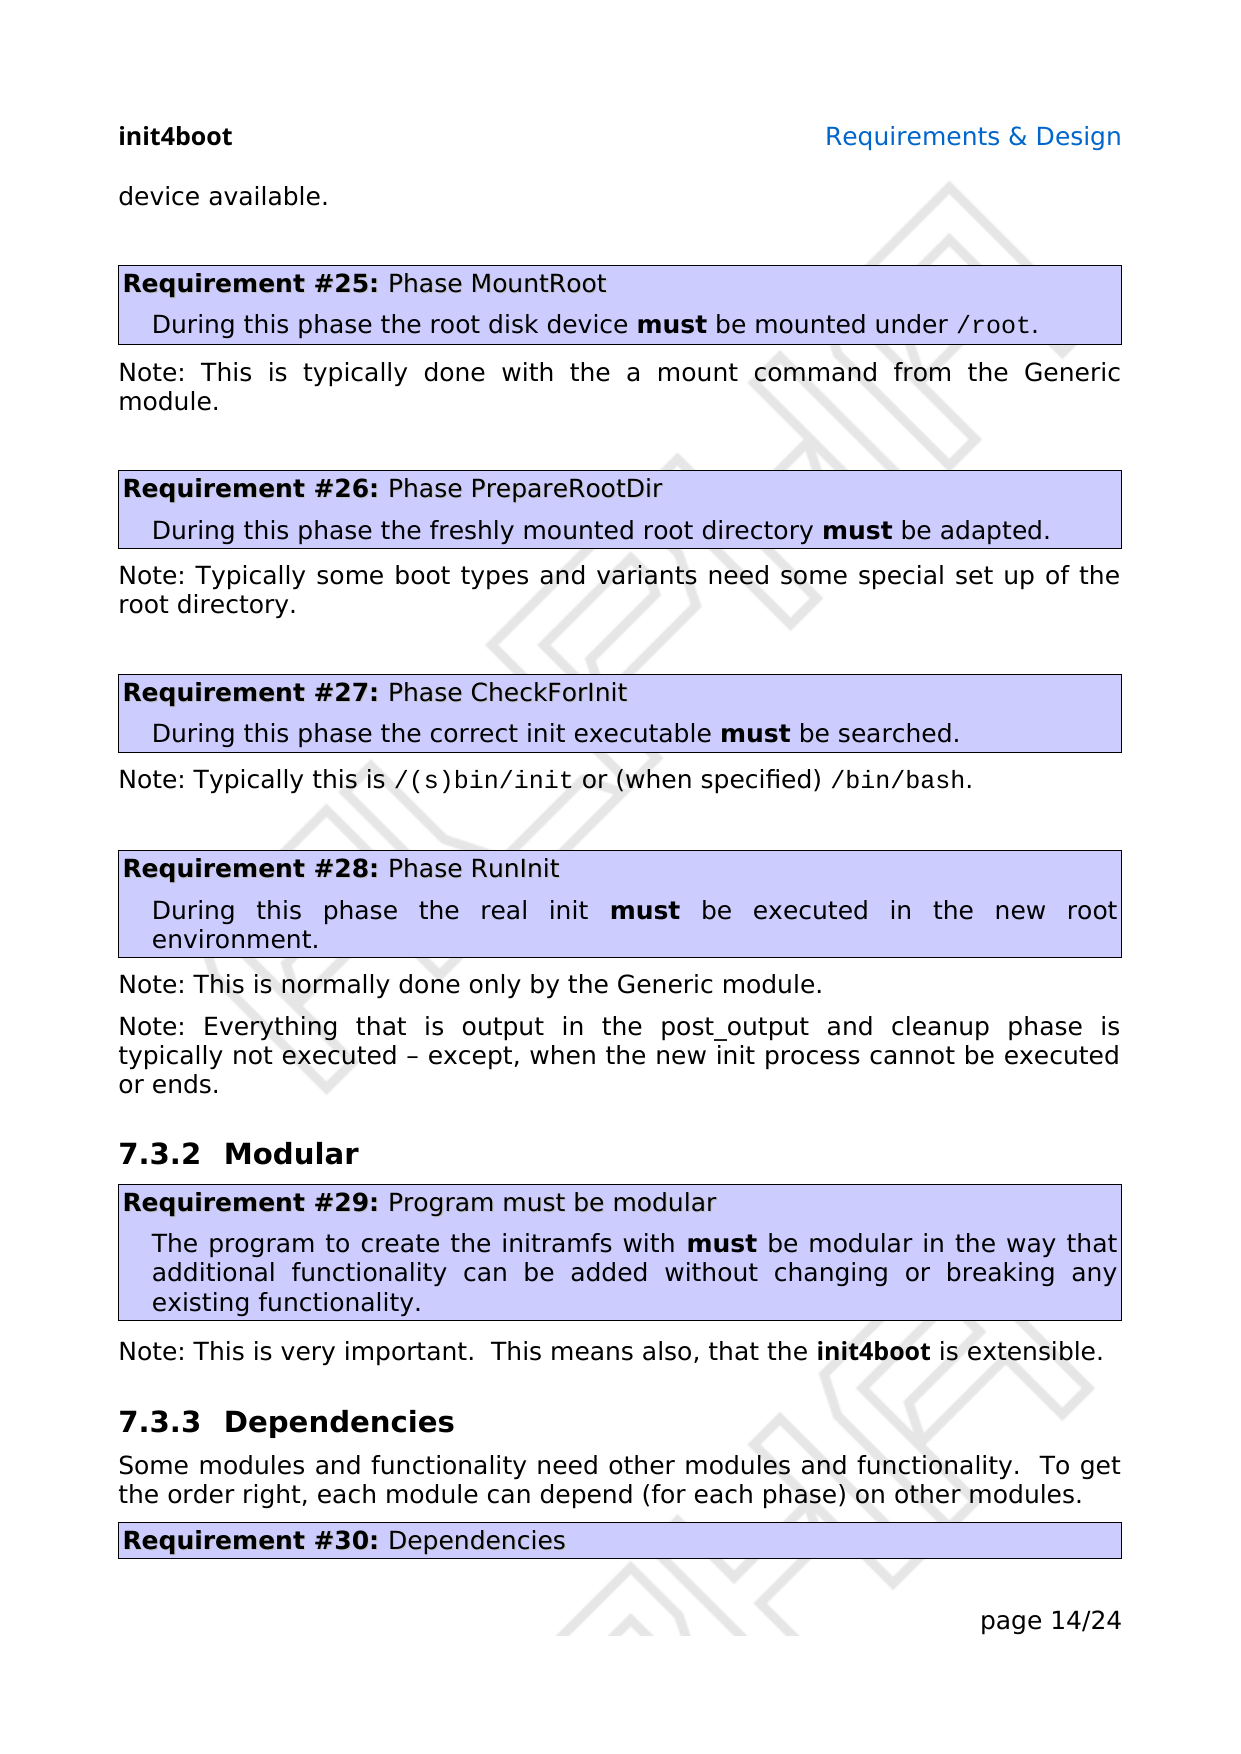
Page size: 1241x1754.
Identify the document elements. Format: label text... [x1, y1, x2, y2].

picture [118, 753, 1122, 765]
list During this phase the real init must be executed in the new root environment. [119, 892, 1121, 957]
picture [118, 958, 1122, 971]
text Note: This is typically done with the a mount command from the Generic module. [118, 358, 1122, 416]
picture [118, 796, 1122, 850]
picture [118, 1171, 1122, 1184]
picture [118, 1100, 1122, 1137]
list Phase MountRoot [119, 266, 1121, 298]
picture [118, 416, 1122, 470]
picture [118, 1439, 1122, 1451]
picture [118, 345, 1122, 358]
list The program to create the initramfs with must be modular in the way that additional functionality can be added without changing or breaking any existing functionality. [119, 1225, 1121, 1320]
list Phase PrepareRootDir [119, 471, 1121, 503]
text Note: This is very important. This means also, that the init4boot is extensible. [118, 1333, 1122, 1367]
list During this phase the correct init executable must be searched. [119, 716, 1121, 752]
picture [118, 117, 1122, 182]
picture [118, 1000, 1122, 1012]
picture [118, 620, 1122, 674]
list Phase CheckForInit [119, 675, 1121, 707]
picture [119, 1217, 1121, 1225]
picture [118, 1367, 1122, 1405]
text Note: Everything that is output in the post_output and cleanup phase is typically not executed – except, when the new init process cannot be executed or ends. [118, 1012, 1122, 1100]
text Note: Typically this is /(s)bin/init or (when specified) /bin/bash. [118, 765, 1122, 796]
list Dependencies [119, 1523, 1121, 1558]
subtitle Modular [118, 1137, 1122, 1171]
text Some modules and functionality need other modules and functionality. To get the order right, each module can depend (for each phase) on other modules. [118, 1451, 1122, 1510]
picture [119, 503, 1121, 512]
picture [118, 211, 1122, 265]
list Phase RunInit [119, 851, 1121, 883]
text Note: This is normally done only by the Generic module. [118, 971, 1122, 1000]
list During this phase the freshly mounted root directory must be adapted. [119, 512, 1121, 548]
picture [118, 1559, 1122, 1636]
picture [119, 883, 1121, 892]
list Program must be modular [119, 1185, 1121, 1217]
list During this phase the root disk device must be mounted under /root. [119, 307, 1121, 344]
picture [118, 1510, 1122, 1522]
text Note: Typically some boot types and variants need some special set up of the root directory. [118, 562, 1122, 620]
picture [119, 707, 1121, 716]
picture [118, 549, 1122, 562]
text device available. [118, 182, 1122, 211]
picture [119, 298, 1121, 307]
subtitle Dependencies [118, 1405, 1122, 1439]
picture [118, 1321, 1122, 1333]
